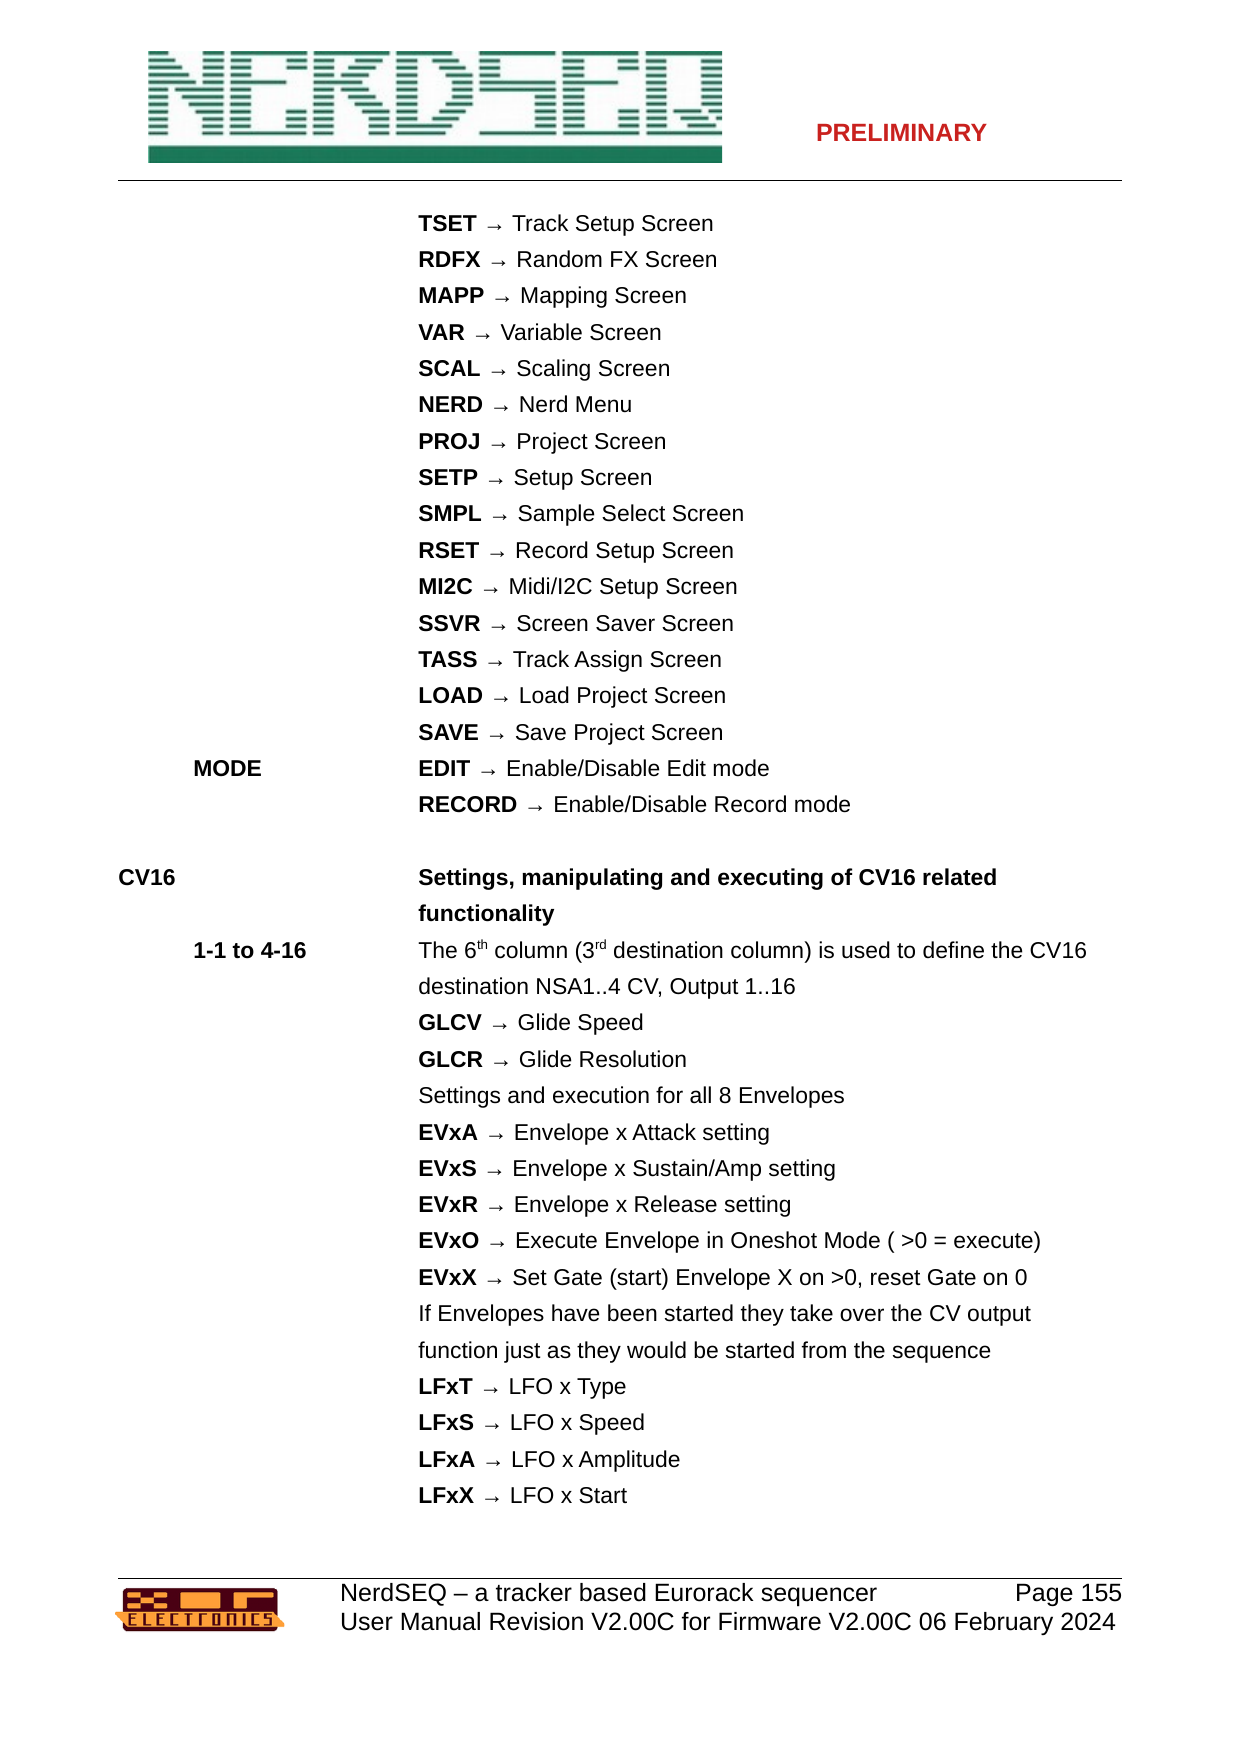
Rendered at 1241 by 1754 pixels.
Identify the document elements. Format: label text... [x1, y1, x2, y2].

text EVxX → Set Gate (start) Envelope X on >0, reset Gate on 0 [118, 1264, 1122, 1290]
text GLCV → Glide Speed [118, 1009, 1122, 1036]
text LOAD → Load Project Screen [118, 682, 1122, 708]
text TSET → Track Setup Screen [118, 209, 1122, 236]
text GLCR → Glide Resolution [118, 1046, 1122, 1072]
text MI2C → Midi/I2C Setup Screen [118, 573, 1122, 599]
text EVxO → Execute Envelope in Oneshot Mode ( >0 = execute) [118, 1227, 1122, 1254]
text EVxR → Envelope x Release setting [118, 1191, 1122, 1217]
text RDFX → Random FX Screen [118, 246, 1122, 272]
text VAR → Variable Screen [118, 319, 1122, 345]
text SCAL → Scaling Screen [118, 355, 1122, 381]
text LFxT → LFO x Type [118, 1373, 1122, 1399]
text RSET → Record Setup Screen [118, 537, 1122, 563]
text CV16 Settings, manipulating and executing of CV16 related functionality [118, 864, 1122, 927]
text SMPL → Sample Select Screen [118, 500, 1122, 527]
text SAVE → Save Project Screen [118, 718, 1122, 745]
text SSVR → Screen Saver Screen [118, 609, 1122, 636]
text EVxS → Envelope x Sustain/Amp setting [118, 1155, 1122, 1181]
text RECORD → Enable/Disable Record mode [118, 791, 1122, 818]
text TASS → Track Assign Screen [118, 646, 1122, 672]
picture [115, 1584, 285, 1634]
text MAPP → Mapping Screen [118, 282, 1122, 309]
text LFxS → LFO x Speed [118, 1409, 1122, 1436]
text MODE EDIT → Enable/Disable Edit mode [118, 755, 1122, 781]
text PROJ → Project Screen [118, 428, 1122, 454]
text LFxA → LFO x Amplitude [118, 1446, 1122, 1472]
text EVxA → Envelope x Attack setting [118, 1118, 1122, 1145]
text 1-1 to 4-16 The 6th column (3rd destination column) is used to define the CV16 destination NSA1..4 CV, Output 1..16 [118, 937, 1122, 999]
picture [148, 51, 723, 163]
text LFxX → LFO x Start [118, 1482, 1122, 1508]
text Settings and execution for all 8 Envelopes [118, 1082, 1122, 1108]
text SETP → Setup Screen [118, 464, 1122, 490]
text NERD → Nerd Menu [118, 391, 1122, 418]
text If Envelopes have been started they take over the CV output function just as they would be started from the sequence [118, 1300, 1122, 1363]
